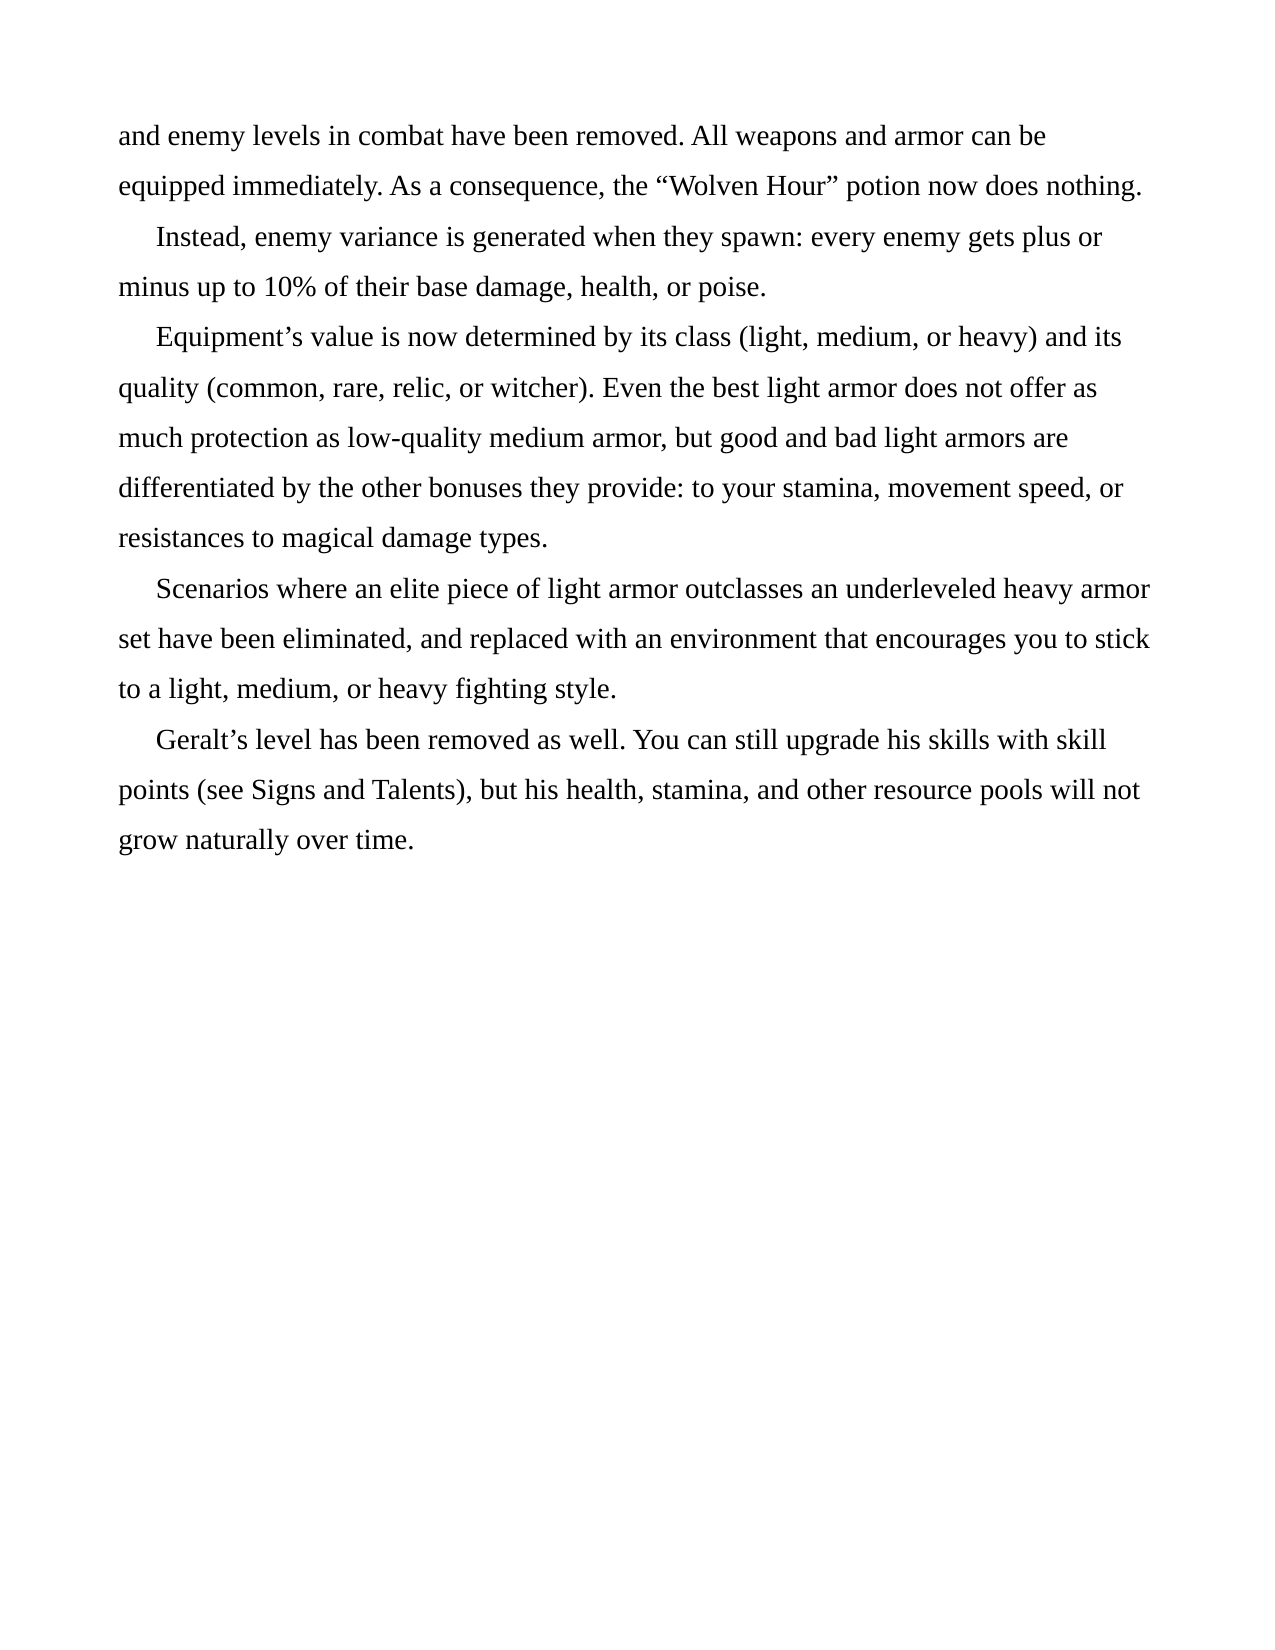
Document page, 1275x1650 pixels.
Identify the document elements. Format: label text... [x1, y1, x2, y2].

text Geralt’s level has been removed as well. You can still upgrade his skills with skill points (see Signs and Talents), but his health, stamina, and other resource pools will not grow naturally over time. [118, 722, 1157, 856]
text and enemy levels in combat have been removed. All weapons and armor can be equipped immediately. As a consequence, the “Wolven Hour” potion now does nothing. [118, 118, 1157, 202]
text Scenarios where an elite piece of light armor outclasses an underleveled heavy armor set have been eliminated, and replaced with an environment that encourages you to stick to a light, medium, or heavy fighting style. [118, 571, 1157, 705]
text Instead, enemy variance is generated when they spawn: every enemy gets plus or minus up to 10% of their base damage, health, or poise. [118, 219, 1157, 303]
text Equipment’s value is now determined by its class (light, medium, or heavy) and its quality (common, rare, relic, or witcher). Even the best light armor does not offer as much protection as low-quality medium armor, but good and bad light armors are differentiated by the other bonuses they provide: to your stamina, movement speed, or resistances to magical damage types. [118, 319, 1157, 554]
